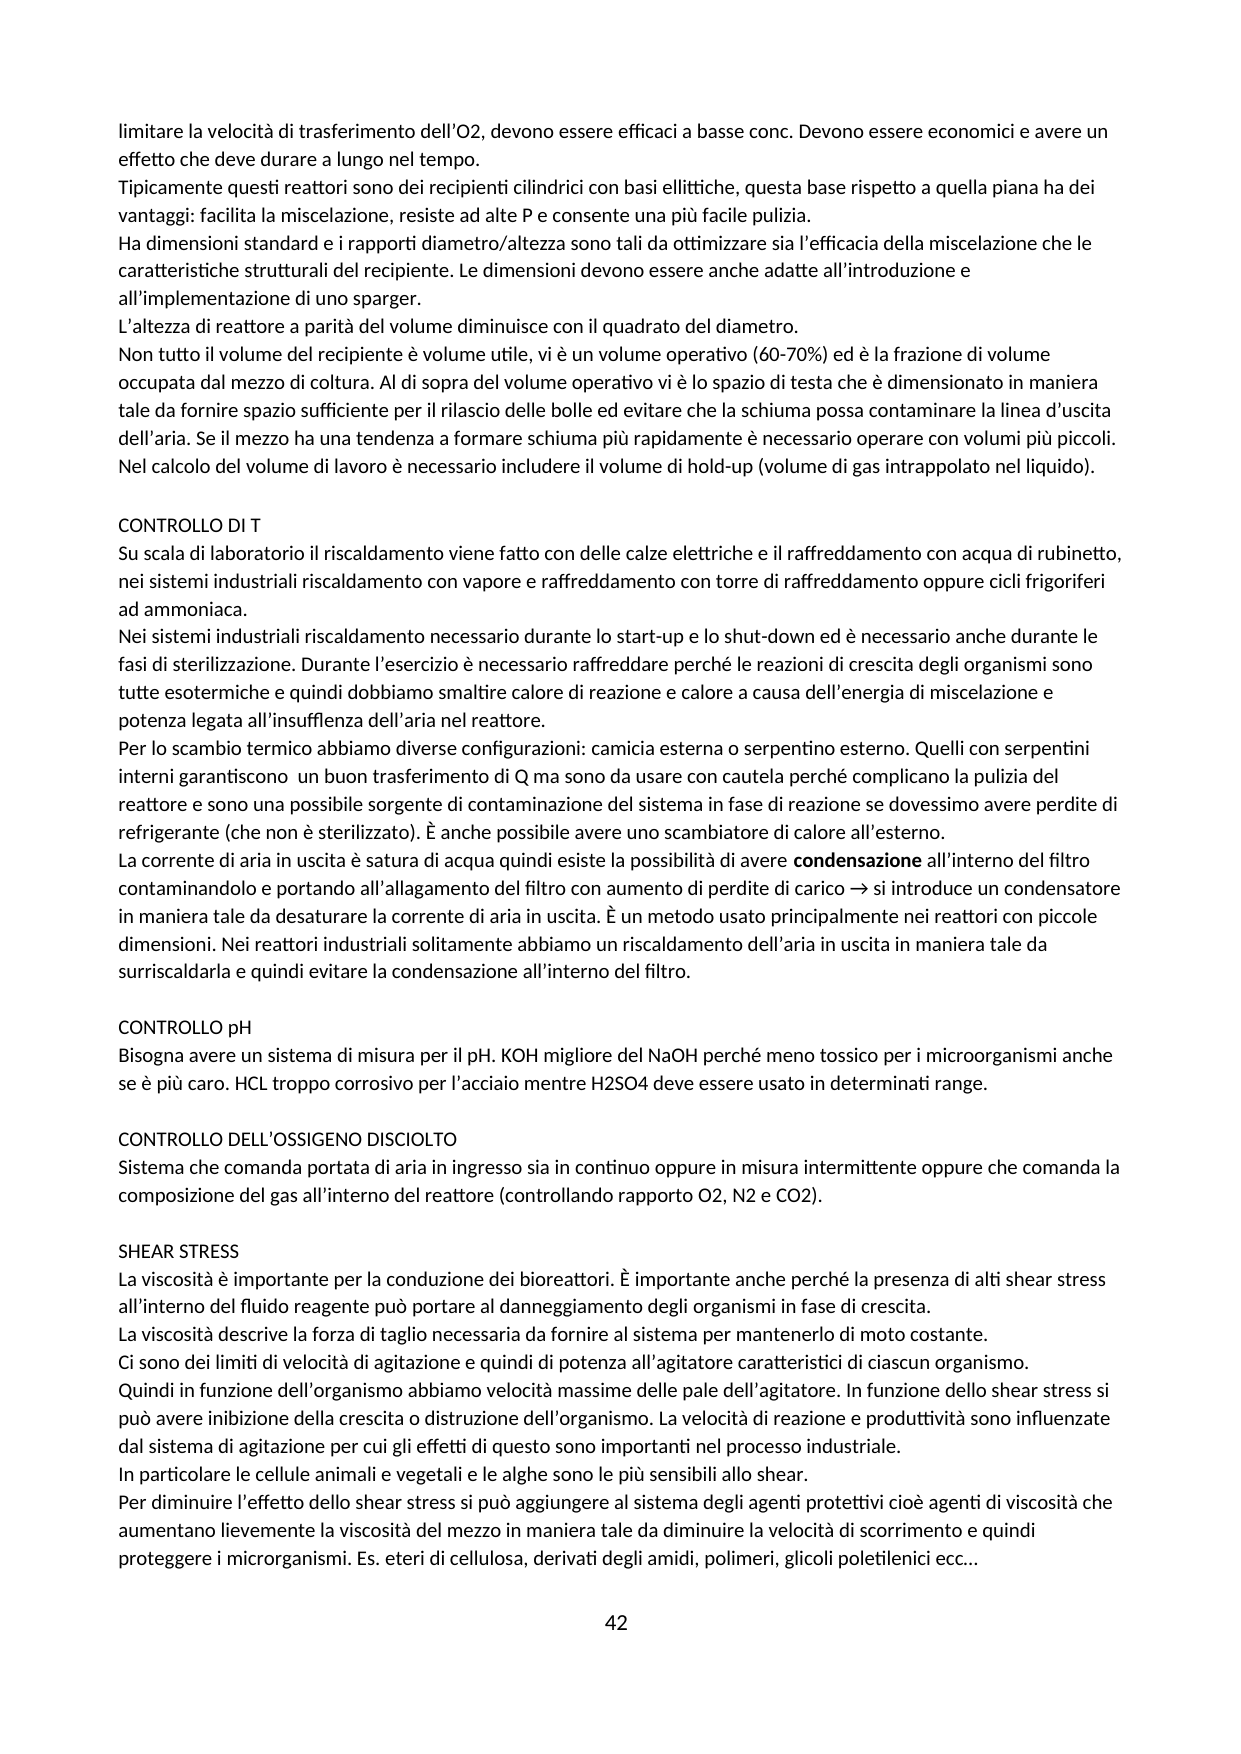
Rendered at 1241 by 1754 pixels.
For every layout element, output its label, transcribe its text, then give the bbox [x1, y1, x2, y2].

text CONTROLLO DI T Su scala di laboratorio il riscaldamento viene fatto con delle calze elettriche e il raffreddamento con acqua di rubinetto, nei sistemi industriali riscaldamento con vapore e raffreddamento con torre di raffreddamento oppure cicli frigoriferi ad ammoniaca. Nei sistemi industriali riscaldamento necessario durante lo start-up e lo shut-down ed è necessario anche durante le fasi di sterilizzazione. Durante l’esercizio è necessario raffreddare perché le reazioni di crescita degli organismi sono tutte esotermiche e quindi dobbiamo smaltire calore di reazione e calore a causa dell’energia di miscelazione e potenza legata all’insufflenza dell’aria nel reattore. Per lo scambio termico abbiamo diverse configurazioni: camicia esterna o serpentino esterno. Quelli con serpentini interni garantiscono un buon trasferimento di Q ma sono da usare con cautela perché complicano la pulizia del reattore e sono una possibile sorgente di contaminazione del sistema in fase di reazione se dovessimo avere perdite di refrigerante (che non è sterilizzato). È anche possibile avere uno scambiatore di calore all’esterno. La corrente di aria in uscita è satura di acqua quindi esiste la possibilità di avere condensazione all’interno del filtro contaminandolo e portando all’allagamento del filtro con aumento di perdite di carico → si introduce un condensatore in maniera tale da desaturare la corrente di aria in uscita. È un metodo usato principalmente nei reattori con piccole dimensioni. Nei reattori industriali solitamente abbiamo un riscaldamento dell’aria in uscita in maniera tale da surriscaldarla e quindi evitare la condensazione all’interno del filtro. CONTROLLO pH Bisogna avere un sistema di misura per il pH. KOH migliore del NaOH perché meno tossico per i microorganismi anche se è più caro. HCL troppo corrosivo per l’acciaio mentre H2SO4 deve essere usato in determinati range. CONTROLLO DELL’OSSIGENO DISCIOLTO Sistema che comanda portata di aria in ingresso sia in continuo oppure in misura intermittente oppure che comanda la composizione del gas all’interno del reattore (controllando rapporto O2, N2 e CO2). SHEAR STRESS La viscosità è importante per la conduzione dei bioreattori. È importante anche perché la presenza di alti shear stress all’interno del fluido reagente può portare al danneggiamento degli organismi in fase di crescita. La viscosità descrive la forza di taglio necessaria da fornire al sistema per mantenerlo di moto costante. Ci sono dei limiti di velocità di agitazione e quindi di potenza all’agitatore caratteristici di ciascun organismo. Quindi in funzione dell’organismo abbiamo velocità massime delle pale dell’agitatore. In funzione dello shear stress si può avere inibizione della crescita o distruzione dell’organismo. La velocità di reazione e produttività sono influenzate dal sistema di agitazione per cui gli effetti di questo sono importanti nel processo industriale. In particolare le cellule animali e vegetali e le alghe sono le più sensibili allo shear. Per diminuire l’effetto dello shear stress si può aggiungere al sistema degli agenti protettivi cioè agenti di viscosità che aumentano lievemente la viscosità del mezzo in maniera tale da diminuire la velocità di scorrimento e quindi proteggere i microrganismi. Es. eteri di cellulosa, derivati degli amidi, polimeri, glicoli poletilenici ecc… [118, 512, 1124, 1570]
text limitare la velocità di trasferimento dell’O2, devono essere efficaci a basse conc. Devono essere economici e avere un effetto che deve durare a lungo nel tempo. Tipicamente questi reattori sono dei recipienti cilindrici con basi ellittiche, questa base rispetto a quella piana ha dei vantaggi: facilita la miscelazione, resiste ad alte P e consente una più facile pulizia. Ha dimensioni standard e i rapporti diametro/altezza sono tali da ottimizzare sia l’efficacia della miscelazione che le caratteristiche strutturali del recipiente. Le dimensioni devono essere anche adatte all’introduzione e all’implementazione di uno sparger. L’altezza di reattore a parità del volume diminuisce con il quadrato del diametro. Non tutto il volume del recipiente è volume utile, vi è un volume operativo (60-70%) ed è la frazione di volume occupata dal mezzo di coltura. Al di sopra del volume operativo vi è lo spazio di testa che è dimensionato in maniera tale da fornire spazio sufficiente per il rilascio delle bolle ed evitare che la schiuma possa contaminare la linea d’uscita dell’aria. Se il mezzo ha una tendenza a formare schiuma più rapidamente è necessario operare con volumi più piccoli. Nel calcolo del volume di lavoro è necessario includere il volume di hold-up (volume di gas intrappolato nel liquido). [118, 118, 1124, 509]
